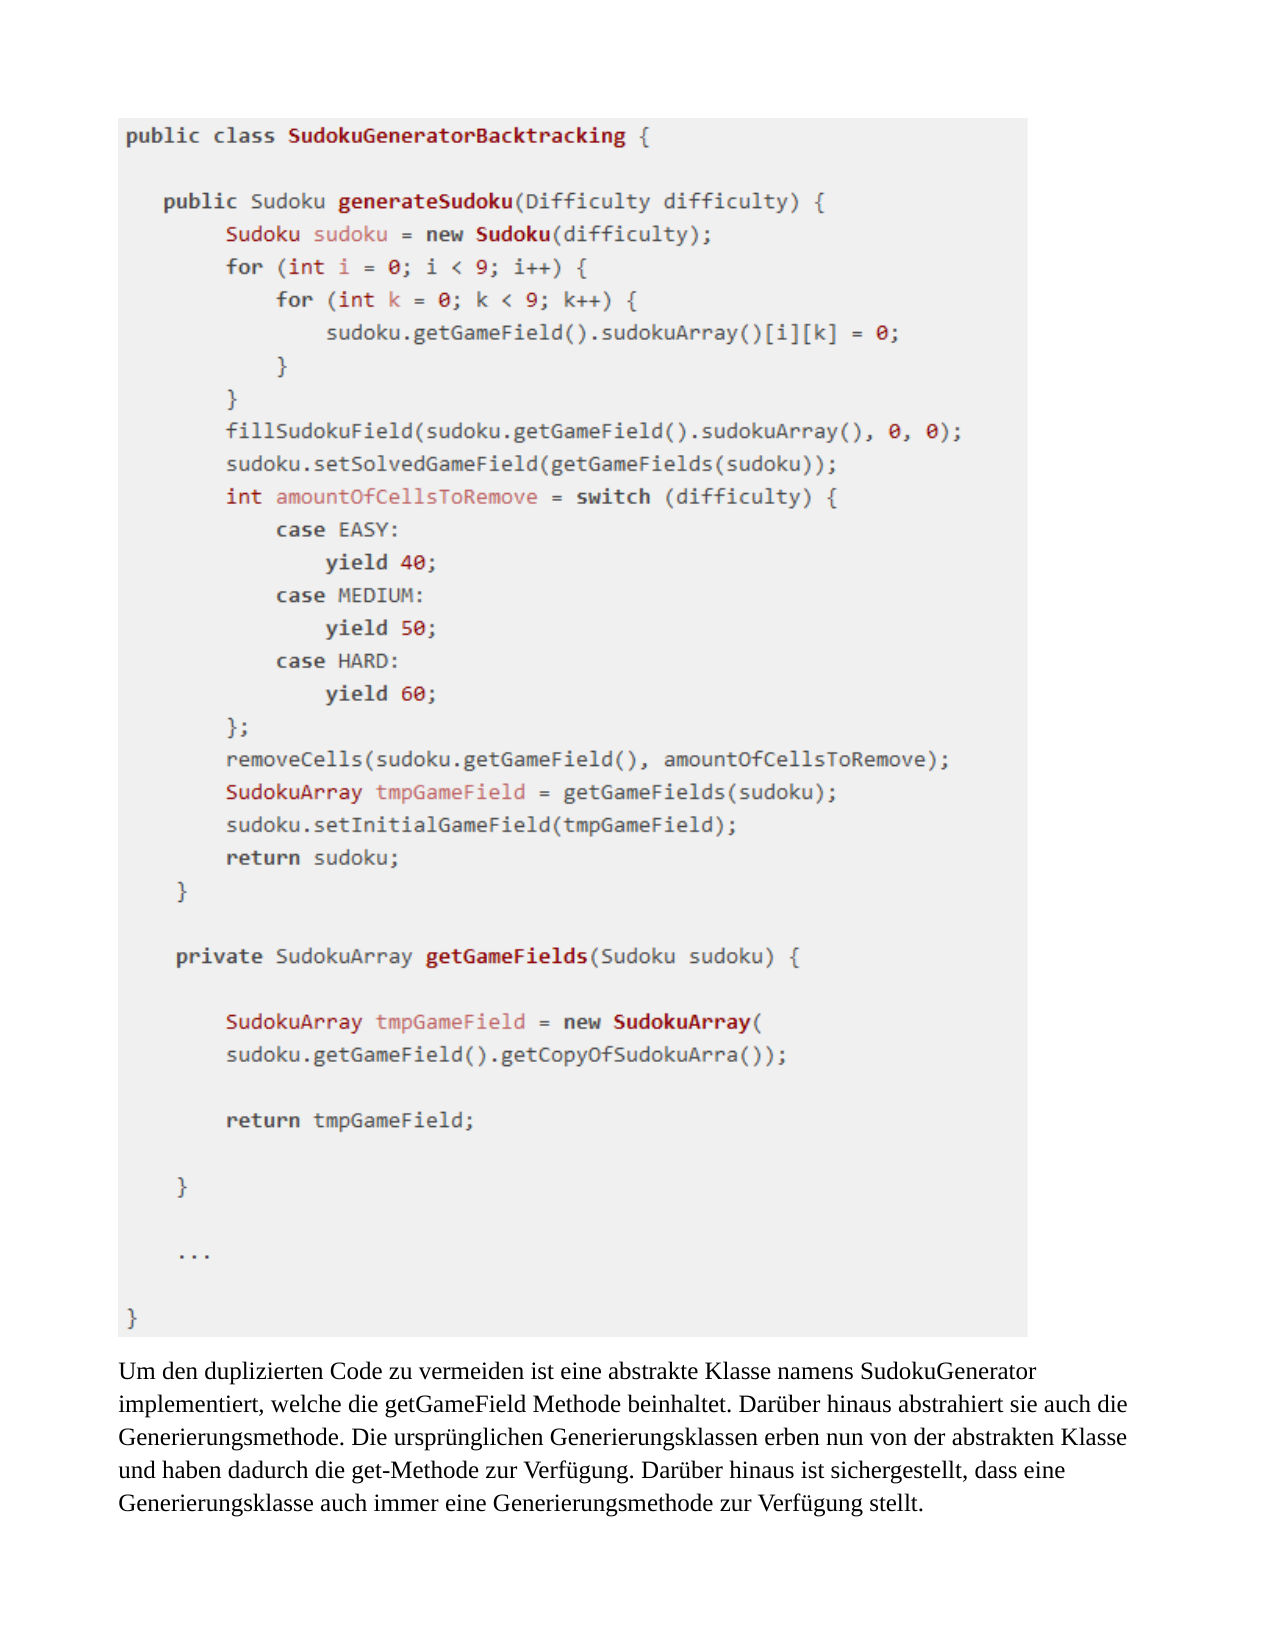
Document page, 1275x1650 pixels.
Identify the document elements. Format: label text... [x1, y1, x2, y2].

text Um den duplizierten Code zu vermeiden ist eine abstrakte Klasse namens SudokuGenerator implementiert, welche die getGameField Methode beinhaltet. Darüber hinaus abstrahiert sie auch die Generierungsmethode. Die ursprünglichen Generierungsklassen erben nun von der abstrakten Klasse und haben dadurch die get-Methode zur Verfügung. Darüber hinaus ist sichergestellt, dass eine Generierungsklasse auch immer eine Generierungsmethode zur Verfügung stellt. [118, 1356, 1157, 1517]
